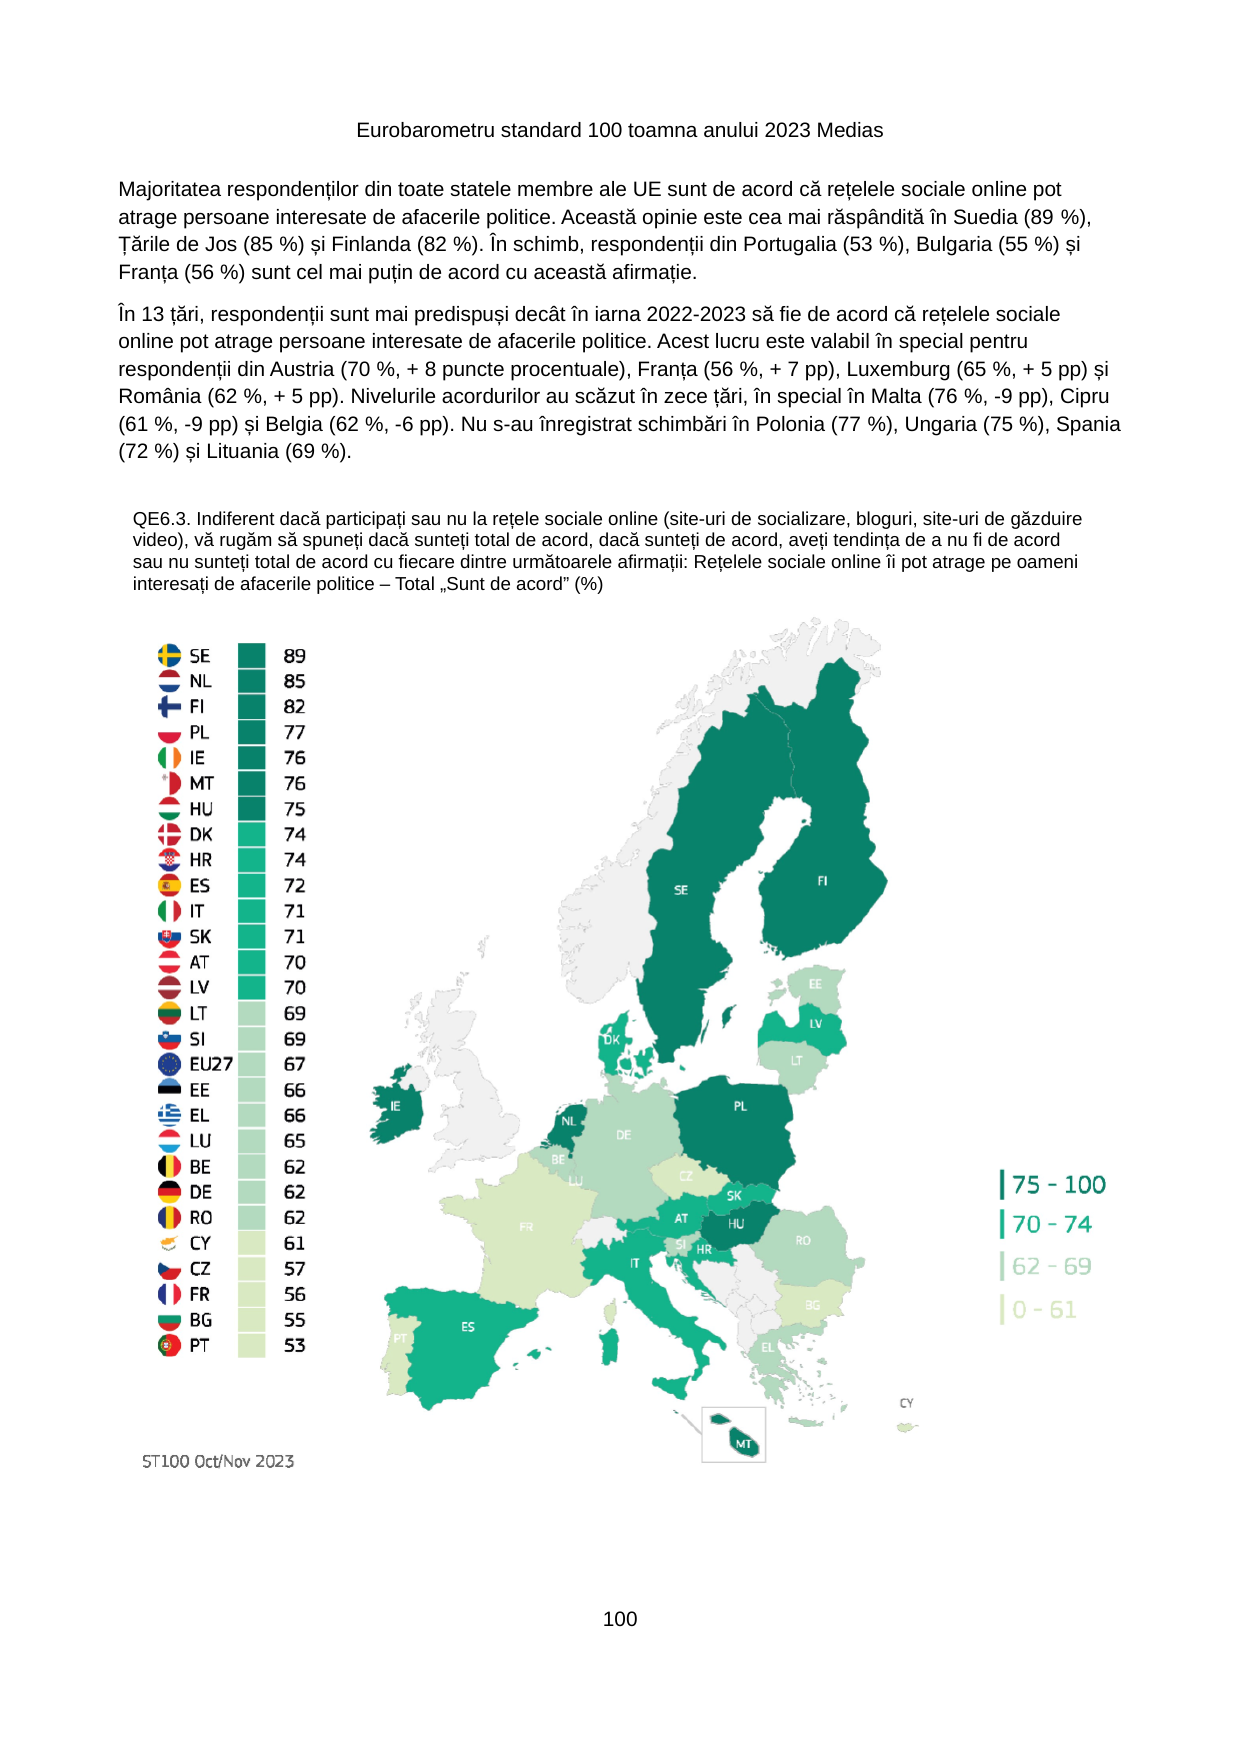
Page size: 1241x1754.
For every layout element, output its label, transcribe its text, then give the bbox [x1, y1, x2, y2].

picture [134, 607, 1129, 1483]
text Majoritatea respondenților din toate statele membre ale UE sunt de acord că rețelele sociale online pot atrage persoane interesate de afacerile politice. Această opinie este cea mai răspândită în Suedia (89 %), Țările de Jos (85 %) și Finlanda (82 %). În schimb, respondenții din Portugalia (53 %), Bulgaria (55 %) și Franța (56 %) sunt cel mai puțin de acord cu această afirmație. [118, 177, 1122, 283]
text În 13 țări, respondenții sunt mai predispuși decât în iarna 2022-2023 să fie de acord că rețelele sociale online pot atrage persoane interesate de afacerile politice. Acest lucru este valabil în special pentru respondenții din Austria (70 %, + 8 puncte procentuale), Franța (56 %, + 7 pp), Luxemburg (65 %, + 5 pp) și România (62 %, + 5 pp). Nivelurile acordurilor au scăzut în zece țări, în special în Malta (76 %, -9 pp), Cipru (61 %, -9 pp) și Belgia (62 %, -6 pp). Nu s-au înregistrat schimbări în Polonia (77 %), Ungaria (75 %), Spania (72 %) și Lituania (69 %). [118, 302, 1122, 463]
